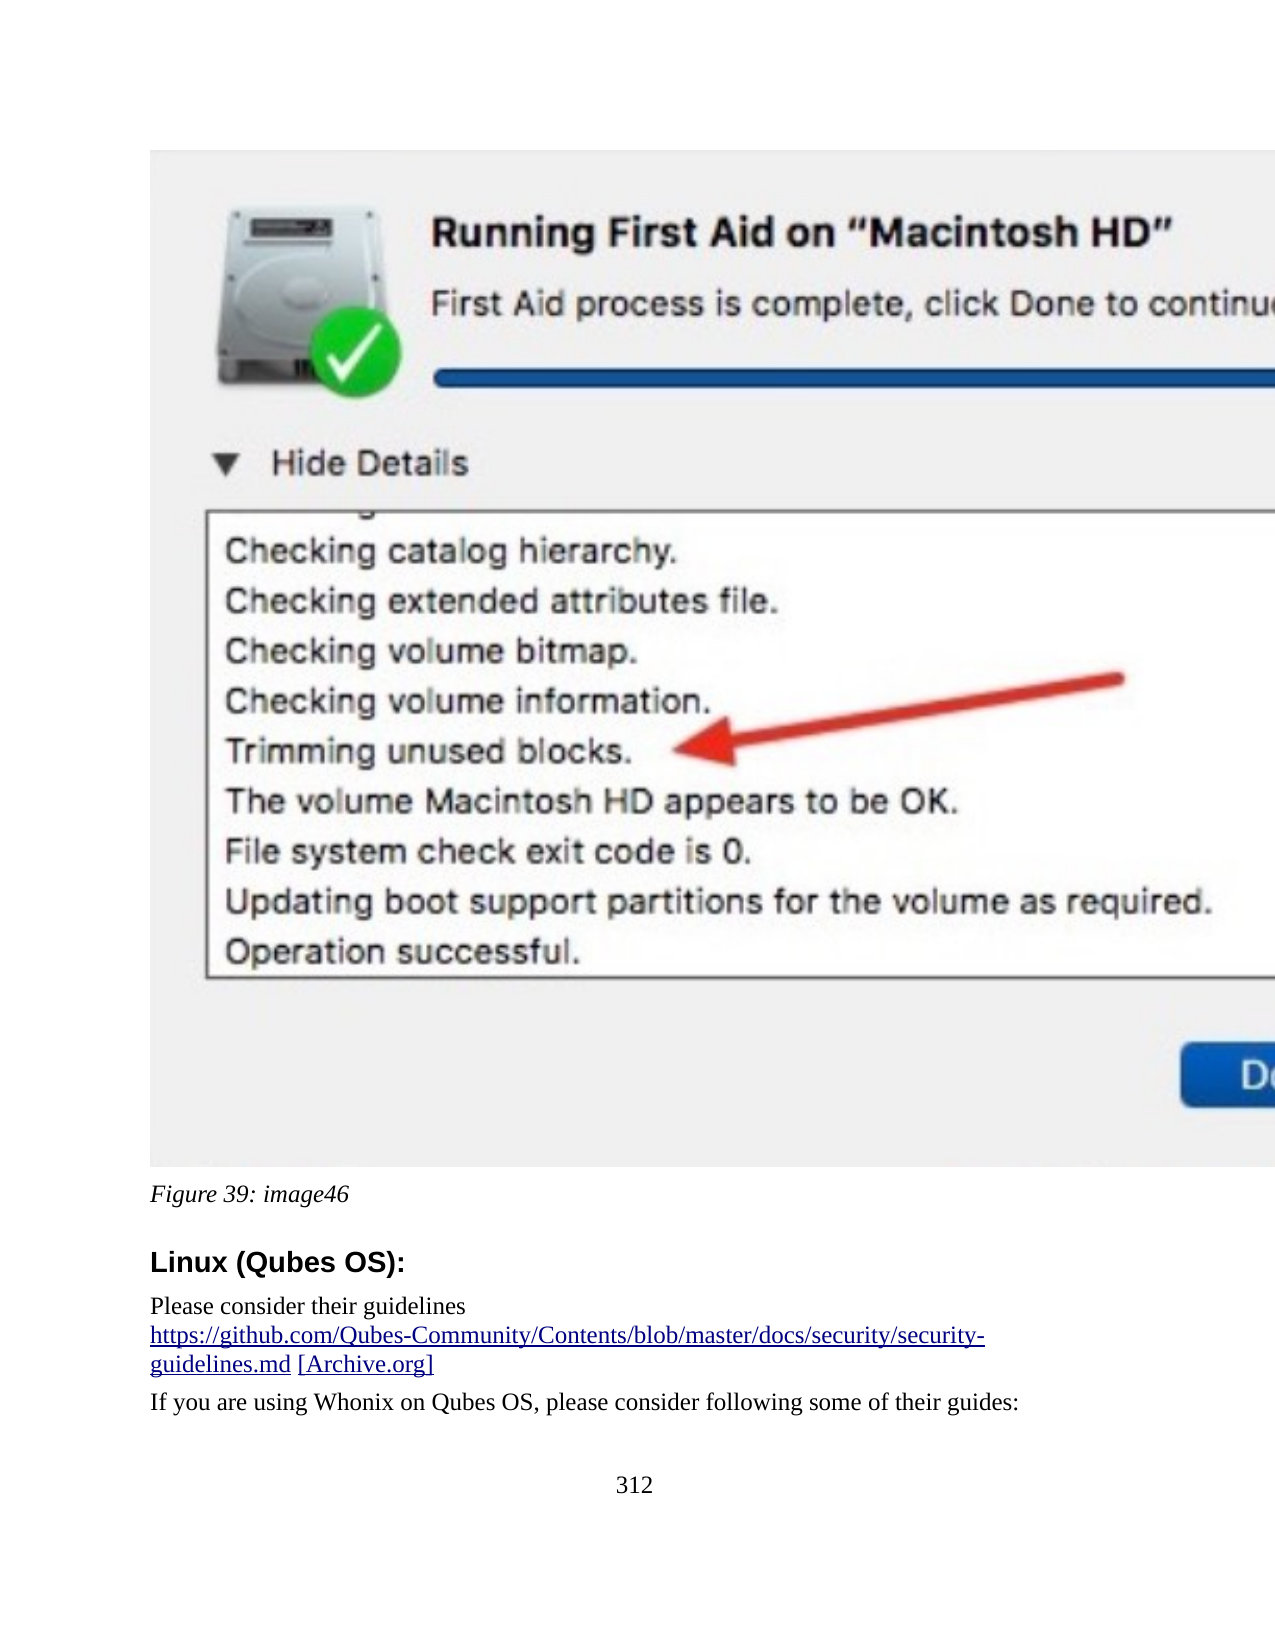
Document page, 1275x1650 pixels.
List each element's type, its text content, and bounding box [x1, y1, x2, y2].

picture [150, 150, 1275, 1167]
text Please consider their guidelines https://github.com/Qubes-Community/Contents/blob/master/docs/security/security-guidelines.md [Archive.org] [150, 1291, 1125, 1378]
text If you are using Whonix on Qubes OS, please consider following some of their guides: [150, 1387, 1125, 1415]
text Figure 39: image46 [150, 1179, 1125, 1208]
subtitle Linux (Qubes OS): [150, 1245, 1125, 1279]
